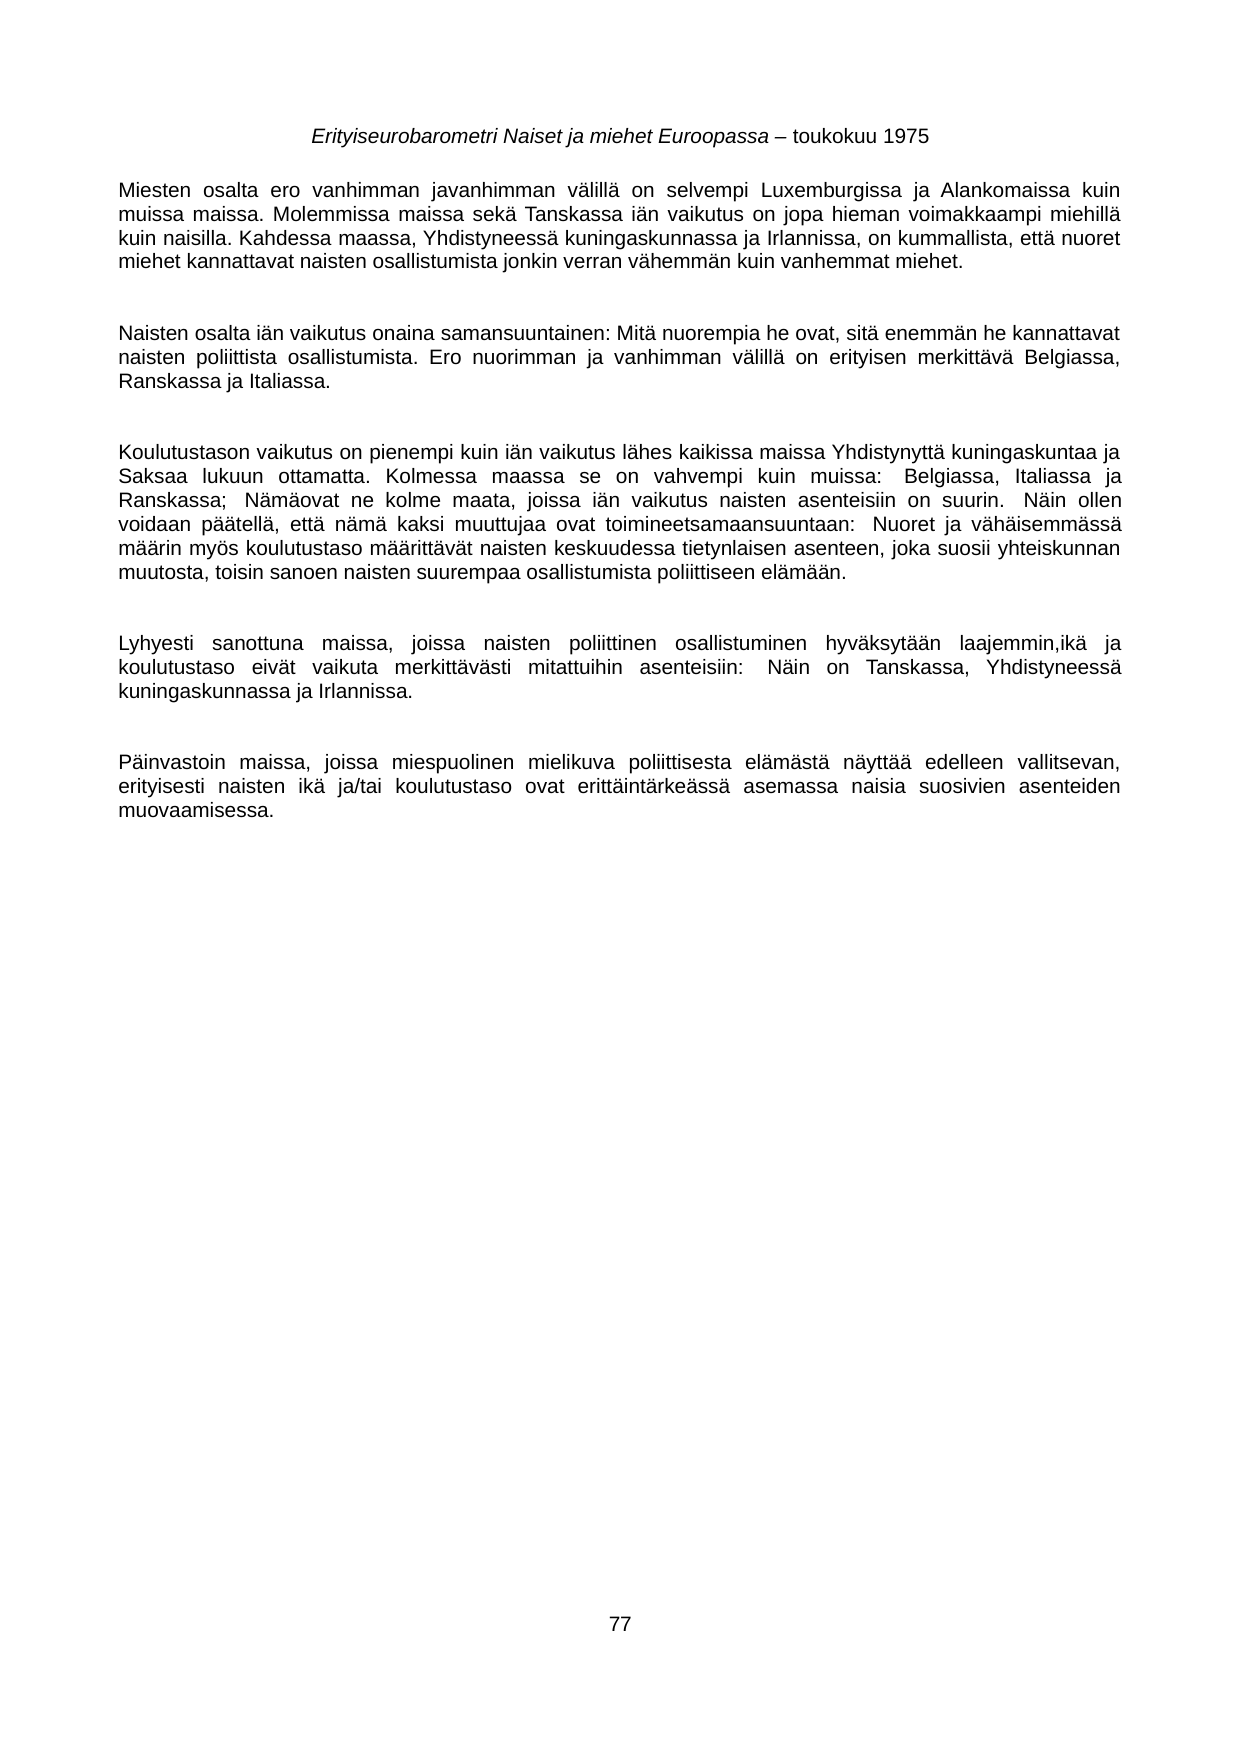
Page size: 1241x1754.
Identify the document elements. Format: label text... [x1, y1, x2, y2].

text Koulutustason vaikutus on pienempi kuin iän vaikutus lähes kaikissa maissa Yhdistynyttä kuningaskuntaa ja Saksaa lukuun ottamatta. Kolmessa maassa se on vahvempi kuin muissa: Belgiassa, Italiassa ja Ranskassa; Nämäovat ne kolme maata, joissa iän vaikutus naisten asenteisiin on suurin. Näin ollen voidaan päätellä, että nämä kaksi muuttujaa ovat toimineetsamaansuuntaan: Nuoret ja vähäisemmässä määrin myös koulutustaso määrittävät naisten keskuudessa tietynlaisen asenteen, joka suosii yhteiskunnan muutosta, toisin sanoen naisten suurempaa osallistumista poliittiseen elämään. [118, 440, 1122, 583]
text Lyhyesti sanottuna maissa, joissa naisten poliittinen osallistuminen hyväksytään laajemmin,ikä ja koulutustaso eivät vaikuta merkittävästi mitattuihin asenteisiin: Näin on Tanskassa, Yhdistyneessä kuningaskunnassa ja Irlannissa. [118, 631, 1122, 703]
text Päinvastoin maissa, joissa miespuolinen mielikuva poliittisesta elämästä näyttää edelleen vallitsevan, erityisesti naisten ikä ja/tai koulutustaso ovat erittäintärkeässä asemassa naisia suosivien asenteiden muovaamisessa. [118, 750, 1122, 822]
text Naisten osalta iän vaikutus onaina samansuuntainen: Mitä nuorempia he ovat, sitä enemmän he kannattavat naisten poliittista osallistumista. Ero nuorimman ja vanhimman välillä on erityisen merkittävä Belgiassa, Ranskassa ja Italiassa. [118, 321, 1122, 392]
text Miesten osalta ero vanhimman javanhimman välillä on selvempi Luxemburgissa ja Alankomaissa kuin muissa maissa. Molemmissa maissa sekä Tanskassa iän vaikutus on jopa hieman voimakkaampi miehillä kuin naisilla. Kahdessa maassa, Yhdistyneessä kuningaskunnassa ja Irlannissa, on kummallista, että nuoret miehet kannattavat naisten osallistumista jonkin verran vähemmän kuin vanhemmat miehet. [118, 177, 1122, 273]
